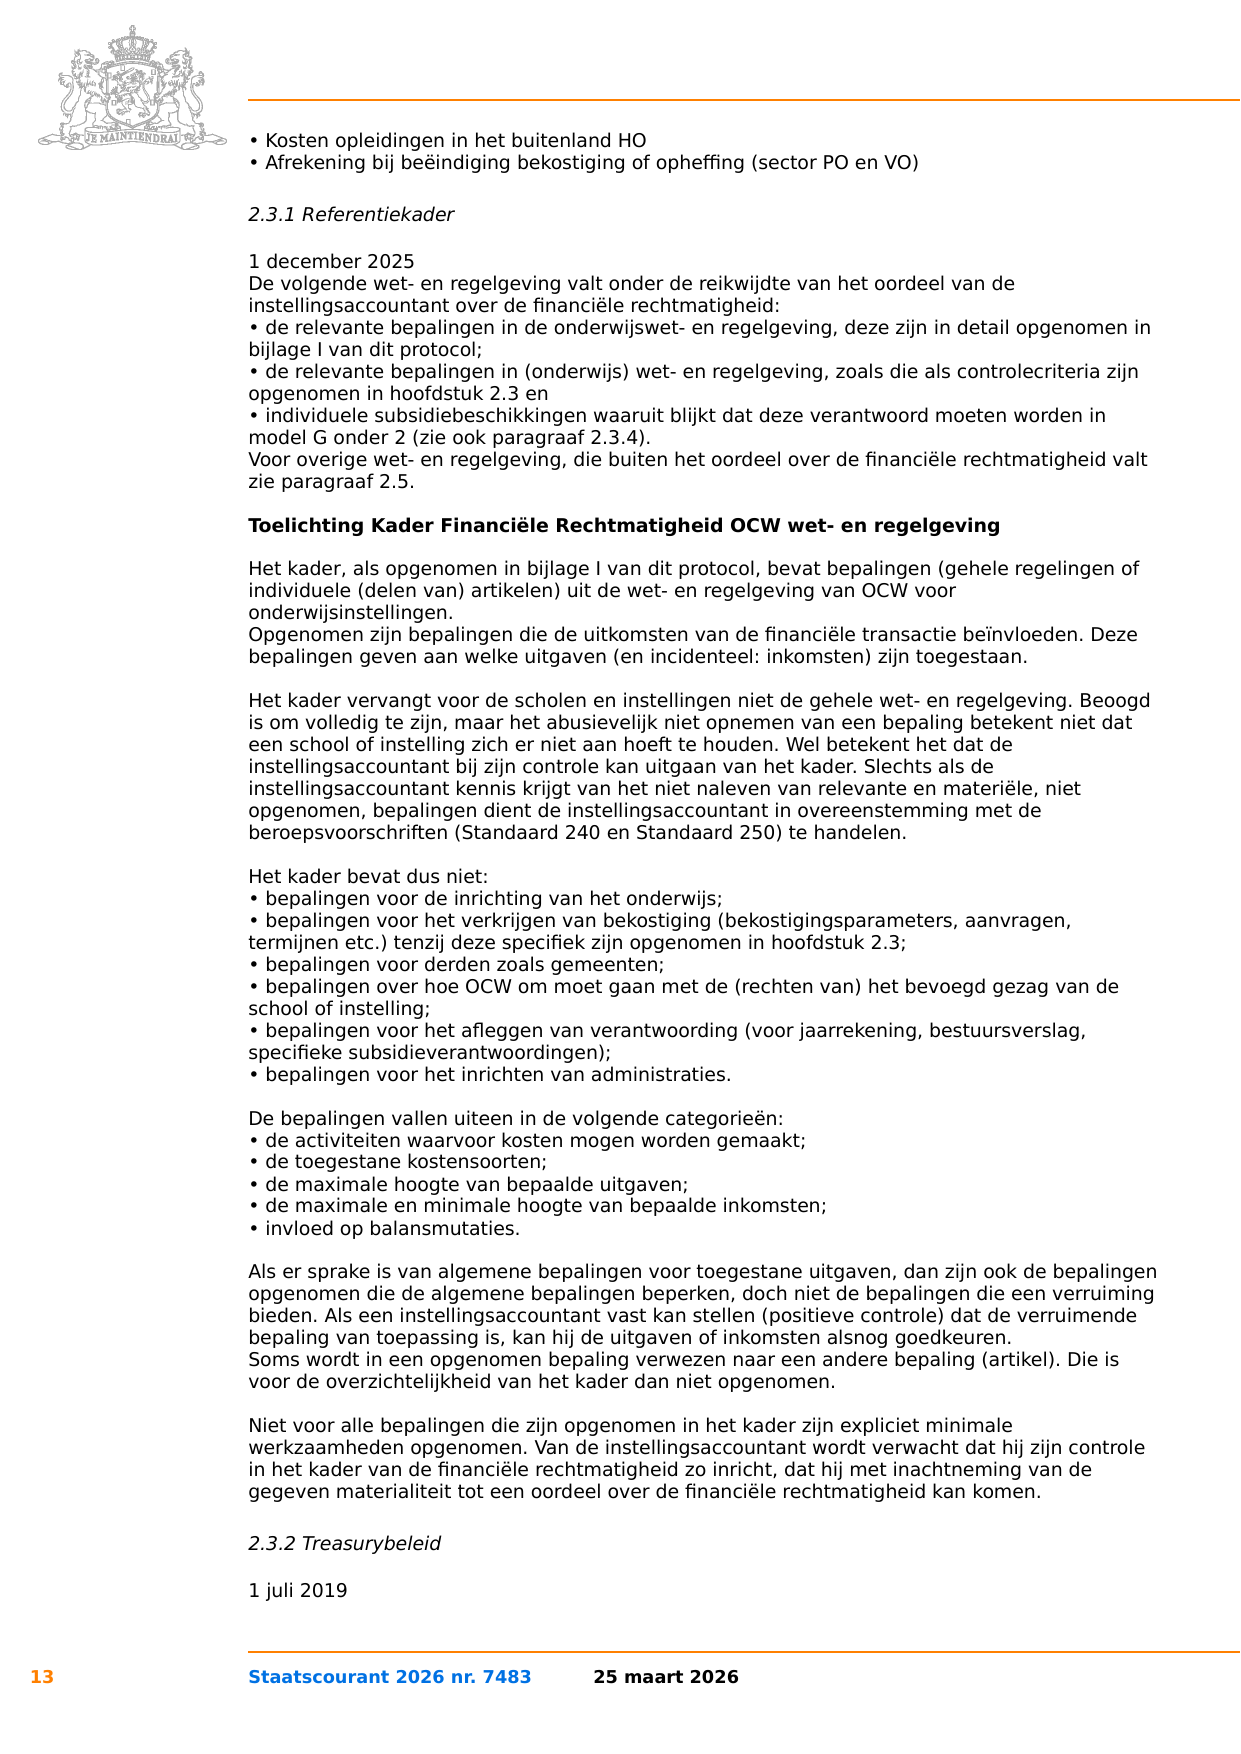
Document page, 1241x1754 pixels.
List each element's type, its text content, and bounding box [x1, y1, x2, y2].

text 1 december 2025 [248, 251, 1163, 273]
text Als er sprake is van algemene bepalingen voor toegestane uitgaven, dan zijn ook de bepalingen opgenomen die de algemene bepalingen beperken, doch niet de bepalingen die een verruiming bieden. Als een instellingsaccountant vast kan stellen (positieve controle) dat de verruimende bepaling van toepassing is, kan hij de uitgaven of inkomsten alsnog goedkeuren. [248, 1261, 1163, 1349]
text • de activiteiten waarvoor kosten mogen worden gemaakt; [248, 1129, 1163, 1151]
text • individuele subsidiebeschikkingen waaruit blijkt dat deze verantwoord moeten worden in model G onder 2 (zie ook paragraaf 2.3.4). [248, 405, 1163, 449]
text • Kosten opleidingen in het buitenland HO [248, 130, 1163, 152]
subtitle 2.3.1 Referentiekader [248, 204, 1163, 226]
text • de maximale hoogte van bepaalde uitgaven; [248, 1173, 1163, 1195]
text • invloed op balansmutaties. [248, 1217, 1163, 1239]
text • de maximale en minimale hoogte van bepaalde inkomsten; [248, 1195, 1163, 1217]
subtitle Toelichting Kader Financiële Rechtmatigheid OCW wet- en regelgeving [248, 514, 1163, 536]
text • bepalingen voor het verkrijgen van bekostiging (bekostigingsparameters, aanvragen, termijnen etc.) tenzij deze specifiek zijn opgenomen in hoofdstuk 2.3; [248, 910, 1163, 954]
text 1 juli 2019 [248, 1580, 1163, 1602]
text Niet voor alle bepalingen die zijn opgenomen in het kader zijn expliciet minimale werkzaamheden opgenomen. Van de instellingsaccountant wordt verwacht dat hij zijn controle in het kader van de financiële rechtmatigheid zo inricht, dat hij met inachtneming van de gegeven materialiteit tot een oordeel over de financiële rechtmatigheid kan komen. [248, 1415, 1163, 1503]
text • bepalingen voor het afleggen van verantwoording (voor jaarrekening, bestuursverslag, specifieke subsidieverantwoordingen); [248, 1020, 1163, 1064]
subtitle 2.3.2 Treasurybeleid [248, 1533, 1163, 1555]
text De bepalingen vallen uiteen in de volgende categorieën: [248, 1107, 1163, 1129]
picture [38, 25, 227, 150]
text • de toegestane kostensoorten; [248, 1151, 1163, 1173]
text • Afrekening bij beëindiging bekostiging of opheffing (sector PO en VO) [248, 152, 1163, 174]
text Soms wordt in een opgenomen bepaling verwezen naar een andere bepaling (artikel). Die is voor de overzichtelijkheid van het kader dan niet opgenomen. [248, 1349, 1163, 1393]
text • bepalingen voor de inrichting van het onderwijs; [248, 888, 1163, 910]
text • bepalingen voor het inrichten van administraties. [248, 1064, 1163, 1086]
text Het kader, als opgenomen in bijlage I van dit protocol, bevat bepalingen (gehele regelingen of individuele (delen van) artikelen) uit de wet- en regelgeving van OCW voor onderwijsinstellingen. [248, 558, 1163, 624]
text Opgenomen zijn bepalingen die de uitkomsten van de financiële transactie beïnvloeden. Deze bepalingen geven aan welke uitgaven (en incidenteel: inkomsten) zijn toegestaan. [248, 624, 1163, 668]
text Voor overige wet- en regelgeving, die buiten het oordeel over de financiële rechtmatigheid valt zie paragraaf 2.5. [248, 449, 1163, 493]
text • bepalingen over hoe OCW om moet gaan met de (rechten van) het bevoegd gezag van de school of instelling; [248, 976, 1163, 1020]
text • bepalingen voor derden zoals gemeenten; [248, 954, 1163, 976]
text Het kader vervangt voor de scholen en instellingen niet de gehele wet- en regelgeving. Beoogd is om volledig te zijn, maar het abusievelijk niet opnemen van een bepaling betekent niet dat een school of instelling zich er niet aan hoeft te houden. Wel betekent het dat de instellingsaccountant bij zijn controle kan uitgaan van het kader. Slechts als de instellingsaccountant kennis krijgt van het niet naleven van relevante en materiële, niet opgenomen, bepalingen dient de instellingsaccountant in overeenstemming met de beroepsvoorschriften (Standaard 240 en Standaard 250) te handelen. [248, 690, 1163, 844]
text Het kader bevat dus niet: [248, 866, 1163, 888]
text • de relevante bepalingen in de onderwijswet- en regelgeving, deze zijn in detail opgenomen in bijlage I van dit protocol; [248, 317, 1163, 361]
text De volgende wet- en regelgeving valt onder de reikwijdte van het oordeel van de instellingsaccountant over de financiële rechtmatigheid: [248, 273, 1163, 317]
text • de relevante bepalingen in (onderwijs) wet- en regelgeving, zoals die als controlecriteria zijn opgenomen in hoofdstuk 2.3 en [248, 361, 1163, 405]
